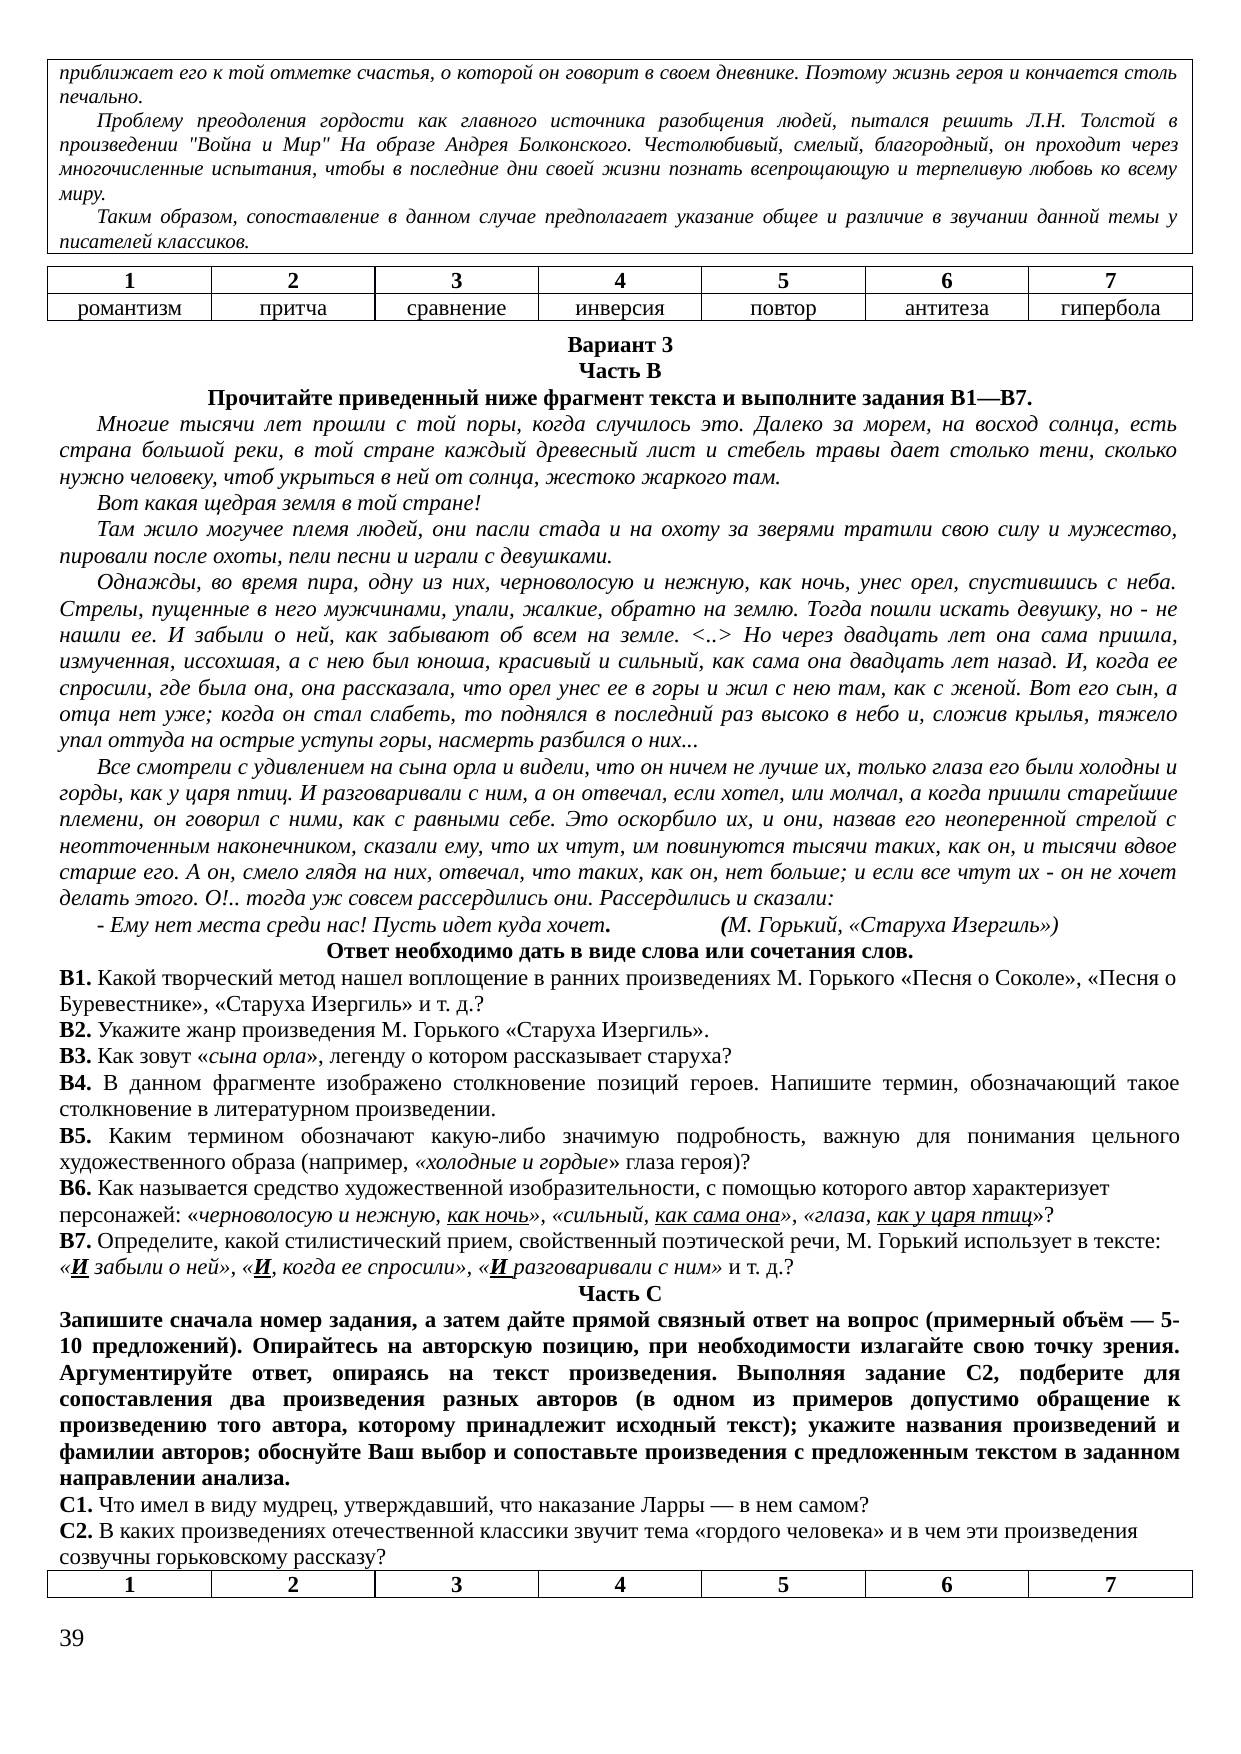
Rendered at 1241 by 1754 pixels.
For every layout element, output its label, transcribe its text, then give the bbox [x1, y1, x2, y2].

text Все смотрели с удивлением на сына орла и видели, что он ничем не лучше их, только глаза его были холодны и горды, как у царя птиц. И разговаривали с ним, а он отвечал, если хотел, или молчал, а когда пришли старейшие племени, он говорил с ними, как с равными себе. Это оскорбило их, и они, назвав его неоперенной стрелой с неотточенным наконечником, сказали ему, что их чтут, им повинуются тысячи таких, как он, и тысячи вдвое старше его. А он, смело глядя на них, отвечал, что таких, как он, нет больше; и если все чтут их - он не хочет делать этого. О!.. тогда уж совсем рассердились они. Рассердились и сказали: [59, 753, 1181, 911]
text В3. Как зовут «сына орла», легенду о котором рассказывает старуха? [59, 1043, 1181, 1069]
table_header 2 [212, 267, 374, 293]
table_header 1 [48, 267, 211, 293]
text В7. Определите, какой стилистический прием, свойственный поэтической речи, М. Горький использует в тексте: «И забыли о ней», «И, когда ее спросили», «И разговаривали с ним» и т. д.? [59, 1227, 1181, 1280]
text В6. Как называется средство художественной изобразительности, с помощью которого автор характеризует персонажей: «черноволосую и нежную, как ночь», «сильный, как сама она», «глаза, как у царя птиц»? [59, 1174, 1181, 1227]
table_cell романтизм [48, 294, 211, 320]
text Вот какая щедрая земля в той стране! [59, 489, 1181, 516]
table_cell инверсия [539, 294, 701, 320]
table_header 4 [539, 1571, 701, 1597]
table_header 7 [1029, 1571, 1192, 1597]
table_header 7 [1029, 267, 1192, 293]
table_header 5 [702, 267, 865, 293]
text В4. В данном фрагменте изображено столкновение позиций героев. Напишите термин, обозначающий такое столкновение в литературном произведении. [59, 1069, 1181, 1122]
text В1. Какой творческий метод нашел воплощение в ранних произведениях М. Горького «Песня о Соколе», «Песня о Буревестнике», «Старуха Изергиль» и т. д.? [59, 963, 1181, 1016]
text Прочитайте приведенный ниже фрагмент текста и выполните задания В1—В7. [59, 384, 1181, 410]
text Вариант 3 [59, 331, 1181, 357]
table_header 4 [539, 267, 701, 293]
text Там жило могучее племя людей, они пасли стада и на охоту за зверями тратили свою силу и мужество, пировали после охоты, пели песни и играли с девушками. [59, 516, 1181, 568]
table_header 3 [376, 267, 538, 293]
table_header 6 [866, 267, 1028, 293]
table_header приближает его к той отметке счастья, о которой он говорит в своем дневнике. Поэтому жизнь героя и кончается столь печально. Проблему преодоления гордости как главного источника разобщения людей, пытался решить Л.Н. Толстой в произведении "Война и Мир" На образе Андрея Болконского. Честолюбивый, смелый, благородный, он проходит через многочисленные испытания, чтобы в последние дни своей жизни познать всепрощающую и терпеливую любовь ко всему миру. Таким образом, сопоставление в данном случае предполагает указание общее и различие в звучании данной темы у писателей классиков. [48, 60, 1192, 253]
text С2. В каких произведениях отечественной классики звучит тема «гордого человека» и в чем эти произведения созвучны горьковскому рассказу? [59, 1517, 1181, 1570]
text Однажды, во время пира, одну из них, черноволосую и нежную, как ночь, унес орел, спустившись с неба. Стрелы, пущенные в него мужчинами, упали, жалкие, обратно на землю. Тогда пошли искать девушку, но - не нашли ее. И забыли о ней, как забывают об всем на земле. <..> Но через двадцать лет она сама пришла, измученная, иссохшая, а с нею был юноша, красивый и сильный, как сама она двадцать лет назад. И, когда ее спросили, где была она, она рассказала, что орел унес ее в горы и жил с нею там, как с женой. Вот его сын, а отца нет уже; когда он стал слабеть, то поднялся в последний раз высоко в небо и, сложив крылья, тяжело упал оттуда на острые уступы горы, насмерть разбился о них... [59, 568, 1181, 753]
text Часть С [59, 1280, 1181, 1306]
table_header 1 [48, 1571, 211, 1597]
table_header 2 [212, 1571, 374, 1597]
table_cell притча [212, 294, 374, 320]
text - Ему нет места среди нас! Пусть идет куда хочет. (М. Горький, «Старуха Изергиль») [59, 911, 1181, 937]
table_header 3 [376, 1571, 538, 1597]
table_cell гипербола [1029, 294, 1192, 320]
table_header 5 [702, 1571, 865, 1597]
text Запишите сначала номер задания, а затем дайте прямой связный ответ на вопрос (примерный объём — 5-10 предложений). Опирайтесь на авторскую позицию, при необходимости излагайте свою точку зрения. Аргументируйте ответ, опираясь на текст произведения. Выполняя задание С2, подберите для сопоставления два произведения разных авторов (в одном из примеров допустимо обращение к произведению того автора, которому принадлежит исходный текст); укажите названия произведений и фамилии авторов; обоснуйте Ваш выбор и сопоставьте произведения с предложенным текстом в заданном направлении анализа. [59, 1306, 1181, 1491]
table_cell сравнение [376, 294, 538, 320]
text Часть В [59, 357, 1181, 384]
text Ответ необходимо дать в виде слова или сочетания слов. [59, 937, 1181, 963]
table_header 6 [866, 1571, 1028, 1597]
table_cell антитеза [866, 294, 1028, 320]
text Многие тысячи лет прошли с той поры, когда случилось это. Далеко за морем, на восход солнца, есть страна большой реки, в той стране каждый древесный лист и стебель травы дает столько тени, сколько нужно человеку, чтоб укрыться в ней от солнца, жестоко жаркого там. [59, 410, 1181, 489]
text В2. Укажите жанр произведения М. Горького «Старуха Изергиль». [59, 1016, 1181, 1043]
table_cell повтор [702, 294, 865, 320]
text В5. Каким термином обозначают какую-либо значимую подробность, важную для понимания цельного художественного образа (например, «холодные и гордые» глаза героя)? [59, 1122, 1181, 1174]
text С1. Что имел в виду мудрец, утверждавший, что наказание Ларры — в нем самом? [59, 1491, 1181, 1517]
